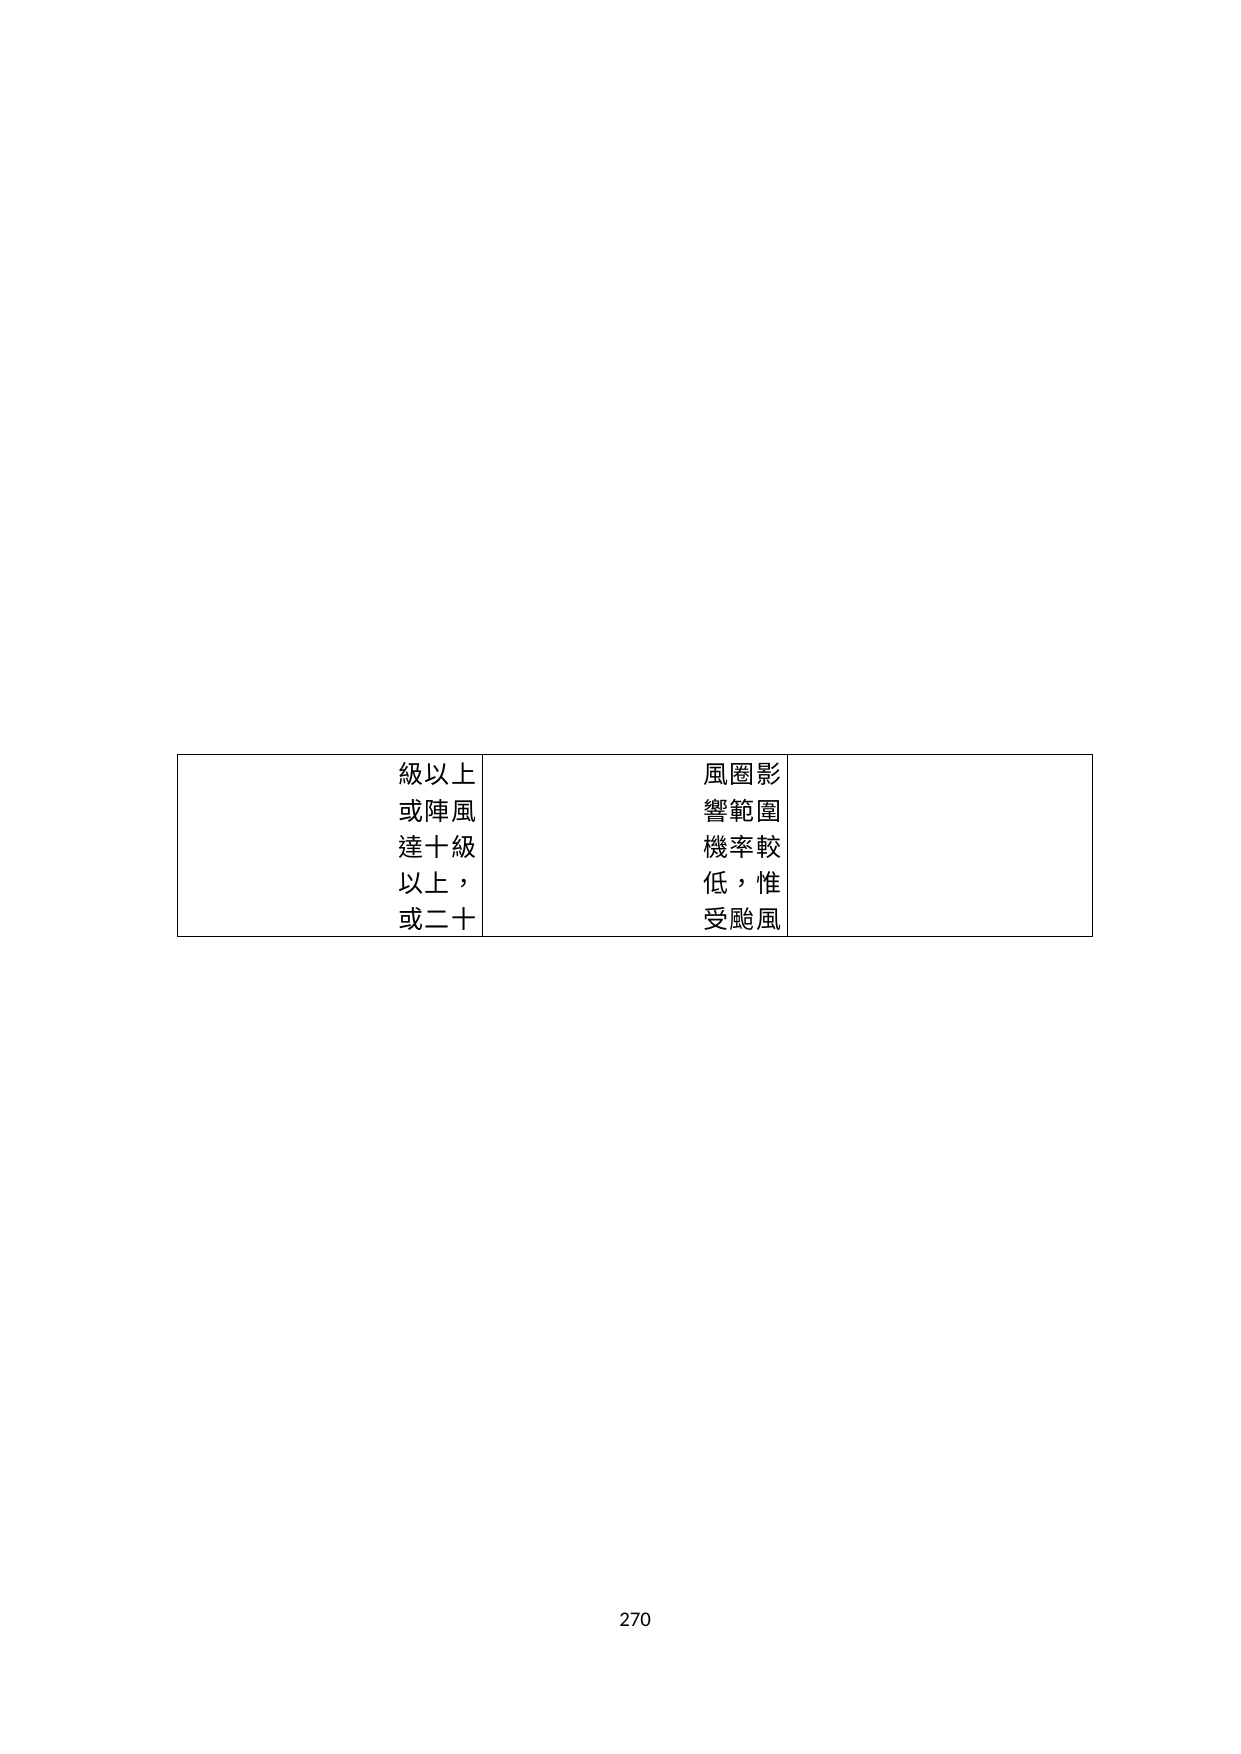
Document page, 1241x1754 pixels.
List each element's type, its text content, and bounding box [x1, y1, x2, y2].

table_cell 風圈影響範圍機率較低，惟受颱風 [483, 755, 787, 936]
table_cell 級以上或陣風達十級以上，或二十 [178, 755, 482, 936]
table_cell [788, 755, 1092, 936]
